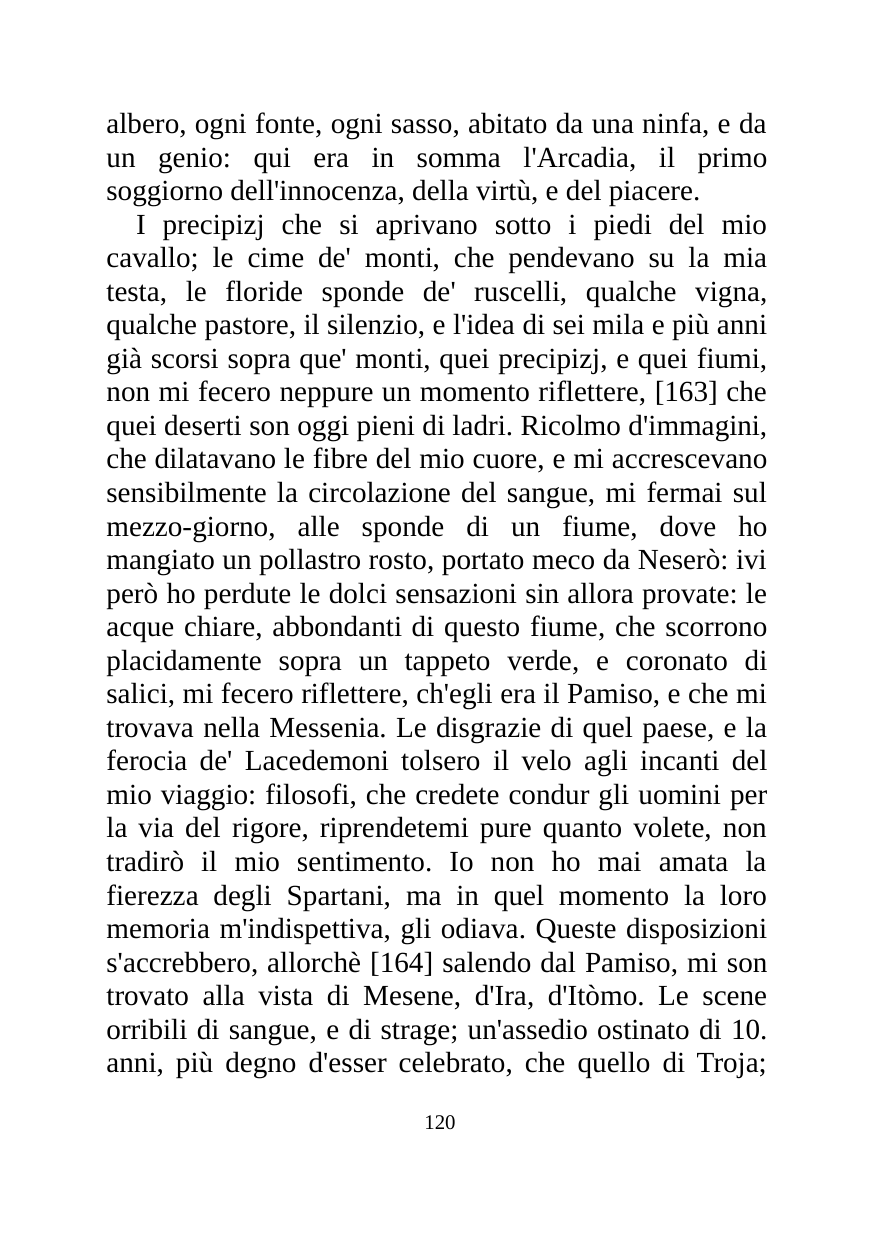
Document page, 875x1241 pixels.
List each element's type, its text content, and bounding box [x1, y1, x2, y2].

text I precipizj che si aprivano sotto i piedi del mio cavallo; le cime de' monti, che pendevano su la mia testa, le floride sponde de' ruscelli, qualche vigna, qualche pastore, il silenzio, e l'idea di sei mila e più anni già scorsi sopra que' monti, quei precipizj, e quei fiumi, non mi fecero neppure un momento riflettere, [163] che quei deserti son oggi pieni di ladri. Ricolmo d'immagini, che dilatavano le fibre del mio cuore, e mi accrescevano sensibilmente la circolazione del sangue, mi fermai sul mezzo-giorno, alle sponde di un fiume, dove ho mangiato un pollastro rosto, portato meco da Neserò: ivi però ho perdute le dolci sensazioni sin allora provate: le acque chiare, abbondanti di questo fiume, che scorrono placidamente sopra un tappeto verde, e coronato di salici, mi fecero riflettere, ch'egli era il Pamiso, e che mi trovava nella Messenia. Le disgrazie di quel paese, e la ferocia de' Lacedemoni tolsero il velo agli incanti del mio viaggio: filosofi, che credete condur gli uomini per la via del rigore, riprendetemi pure quanto volete, non tradirò il mio sentimento. Io non ho mai amata la fierezza degli Spartani, ma in quel momento la loro memoria m'indispettiva, gli odiava. Queste disposizioni s'accrebbero, allorchè [164] salendo dal Pamiso, mi son trovato alla vista di Mesene, d'Ira, d'Itòmo. Le scene orribili di sangue, e di strage; un'assedio ostinato di 10. anni, più degno d'esser celebrato, che quello di Troja; [106, 207, 768, 1079]
text albero, ogni fonte, ogni sasso, abitato da una ninfa, e da un genio: qui era in somma l'Arcadia, il primo soggiorno dell'innocenza, della virtù, e del piacere. [106, 106, 768, 207]
